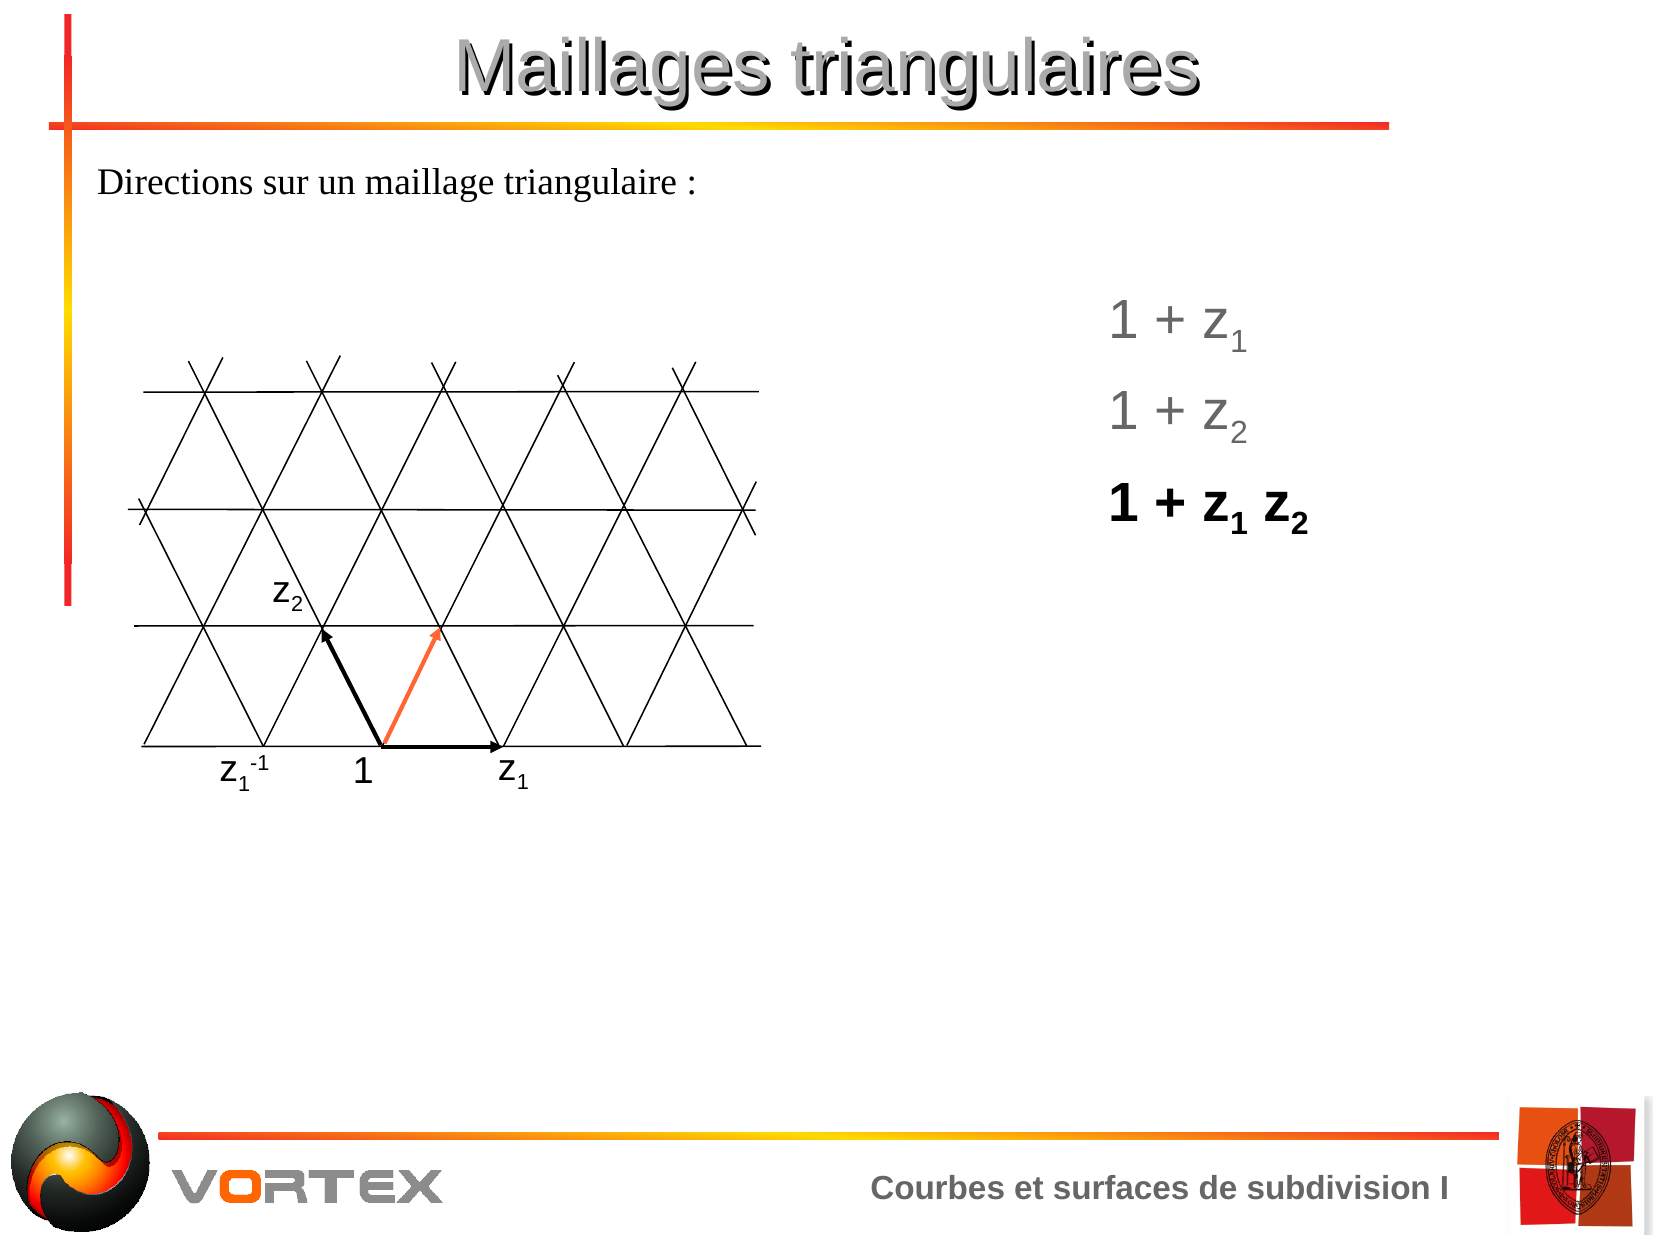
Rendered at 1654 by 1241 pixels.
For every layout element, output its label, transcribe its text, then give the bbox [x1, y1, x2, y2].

picture [1505, 1096, 1653, 1235]
text_box 1 + z2 [1094, 372, 1399, 460]
text_box z1 [483, 738, 562, 822]
text_box 1 + z1 [1094, 281, 1399, 369]
text_box 1 [338, 741, 417, 825]
text_box 1 + z1 z2 [1094, 463, 1399, 551]
list Directions sur un maillage triangulaire : [79, 160, 1569, 1103]
text_box z2 [257, 560, 336, 644]
text_box z1-1 [204, 740, 293, 823]
picture [11, 1092, 443, 1232]
title Maillages triangulaires [0, 1, 1654, 130]
